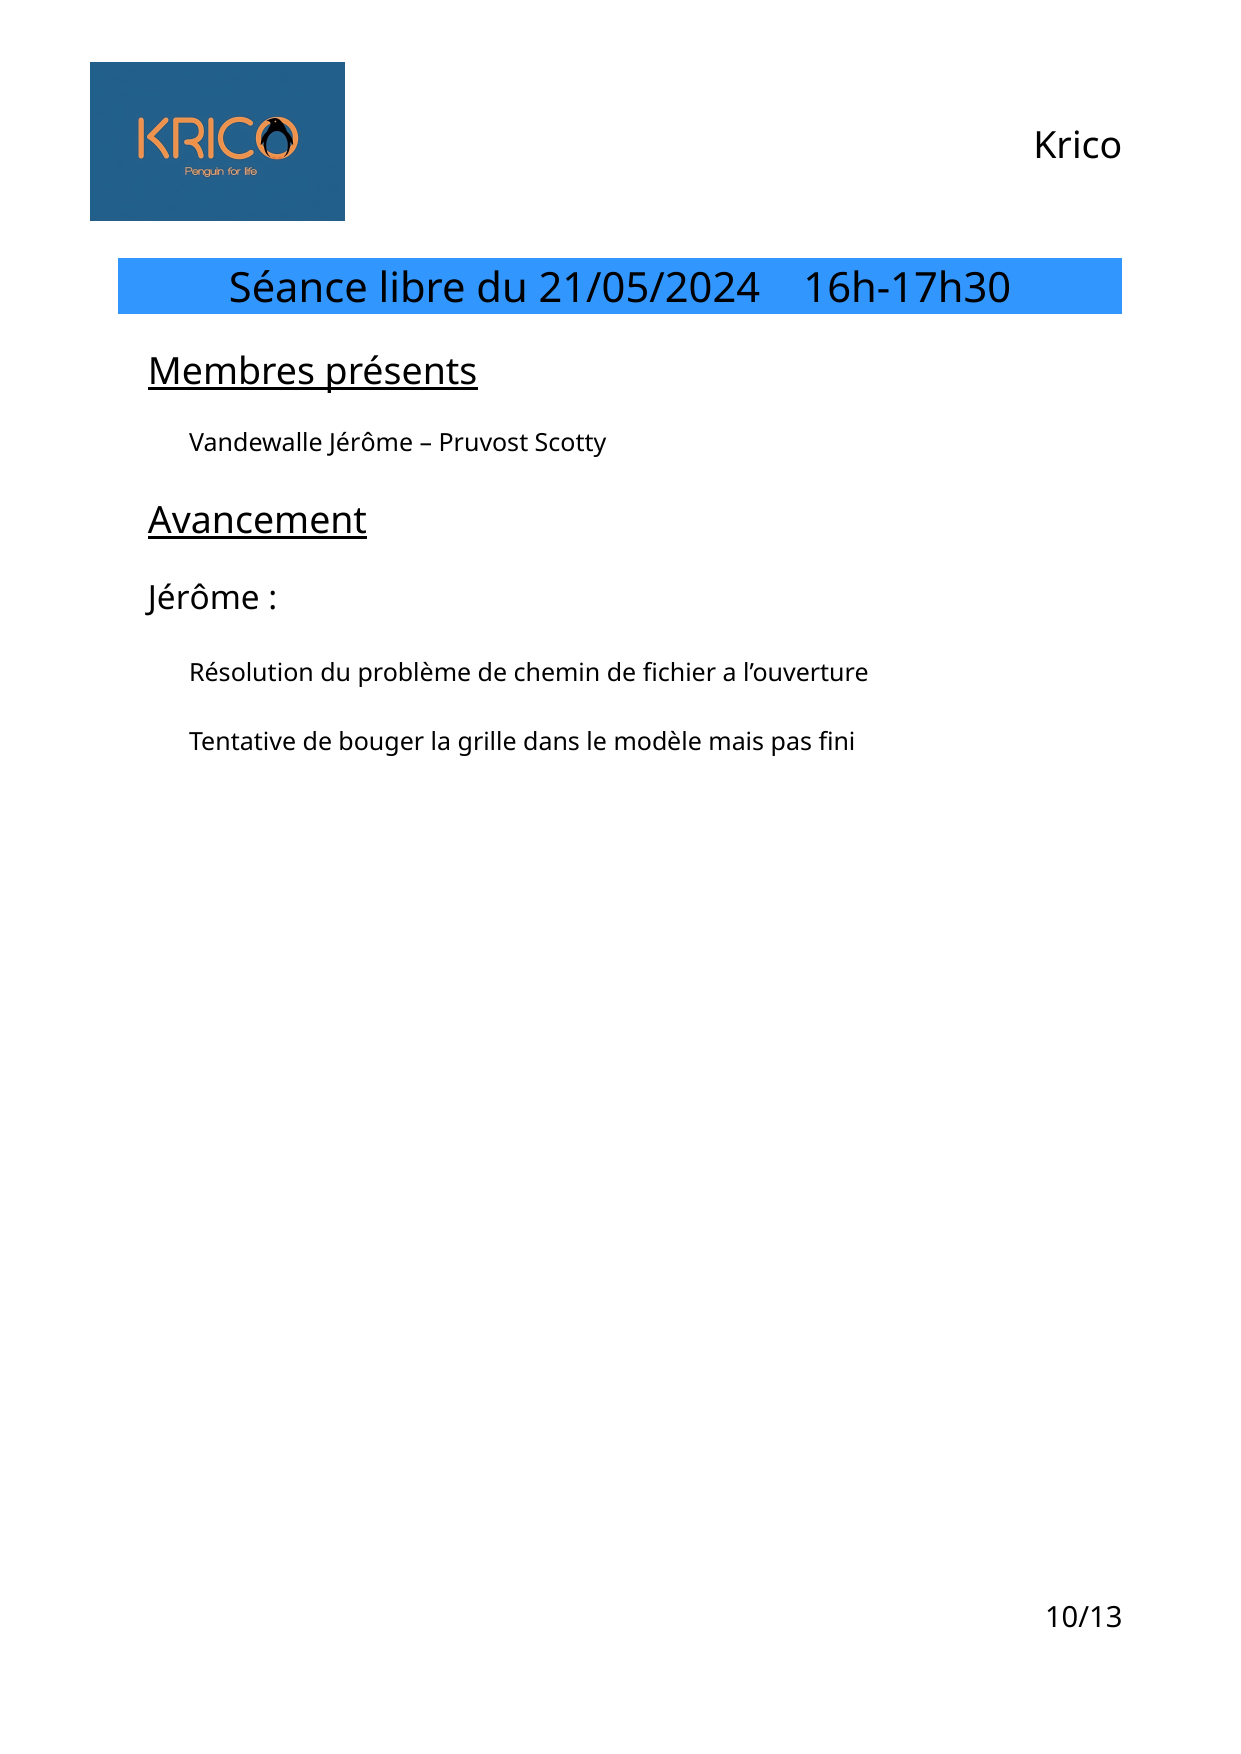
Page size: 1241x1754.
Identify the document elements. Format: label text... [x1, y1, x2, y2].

picture [90, 62, 345, 221]
subtitle Jérôme : [148, 574, 1122, 619]
text Tentative de bouger la grille dans le modèle mais pas fini [148, 723, 1093, 757]
subtitle Séance libre du 21/05/2024 16h-17h30 [118, 258, 1122, 314]
text Vandewalle Jérôme – Pruvost Scotty [148, 424, 1093, 458]
text Résolution du problème de chemin de fichier a l’ouverture [148, 654, 1093, 688]
subtitle Membres présents [148, 344, 1122, 395]
subtitle Avancement [148, 493, 1122, 544]
